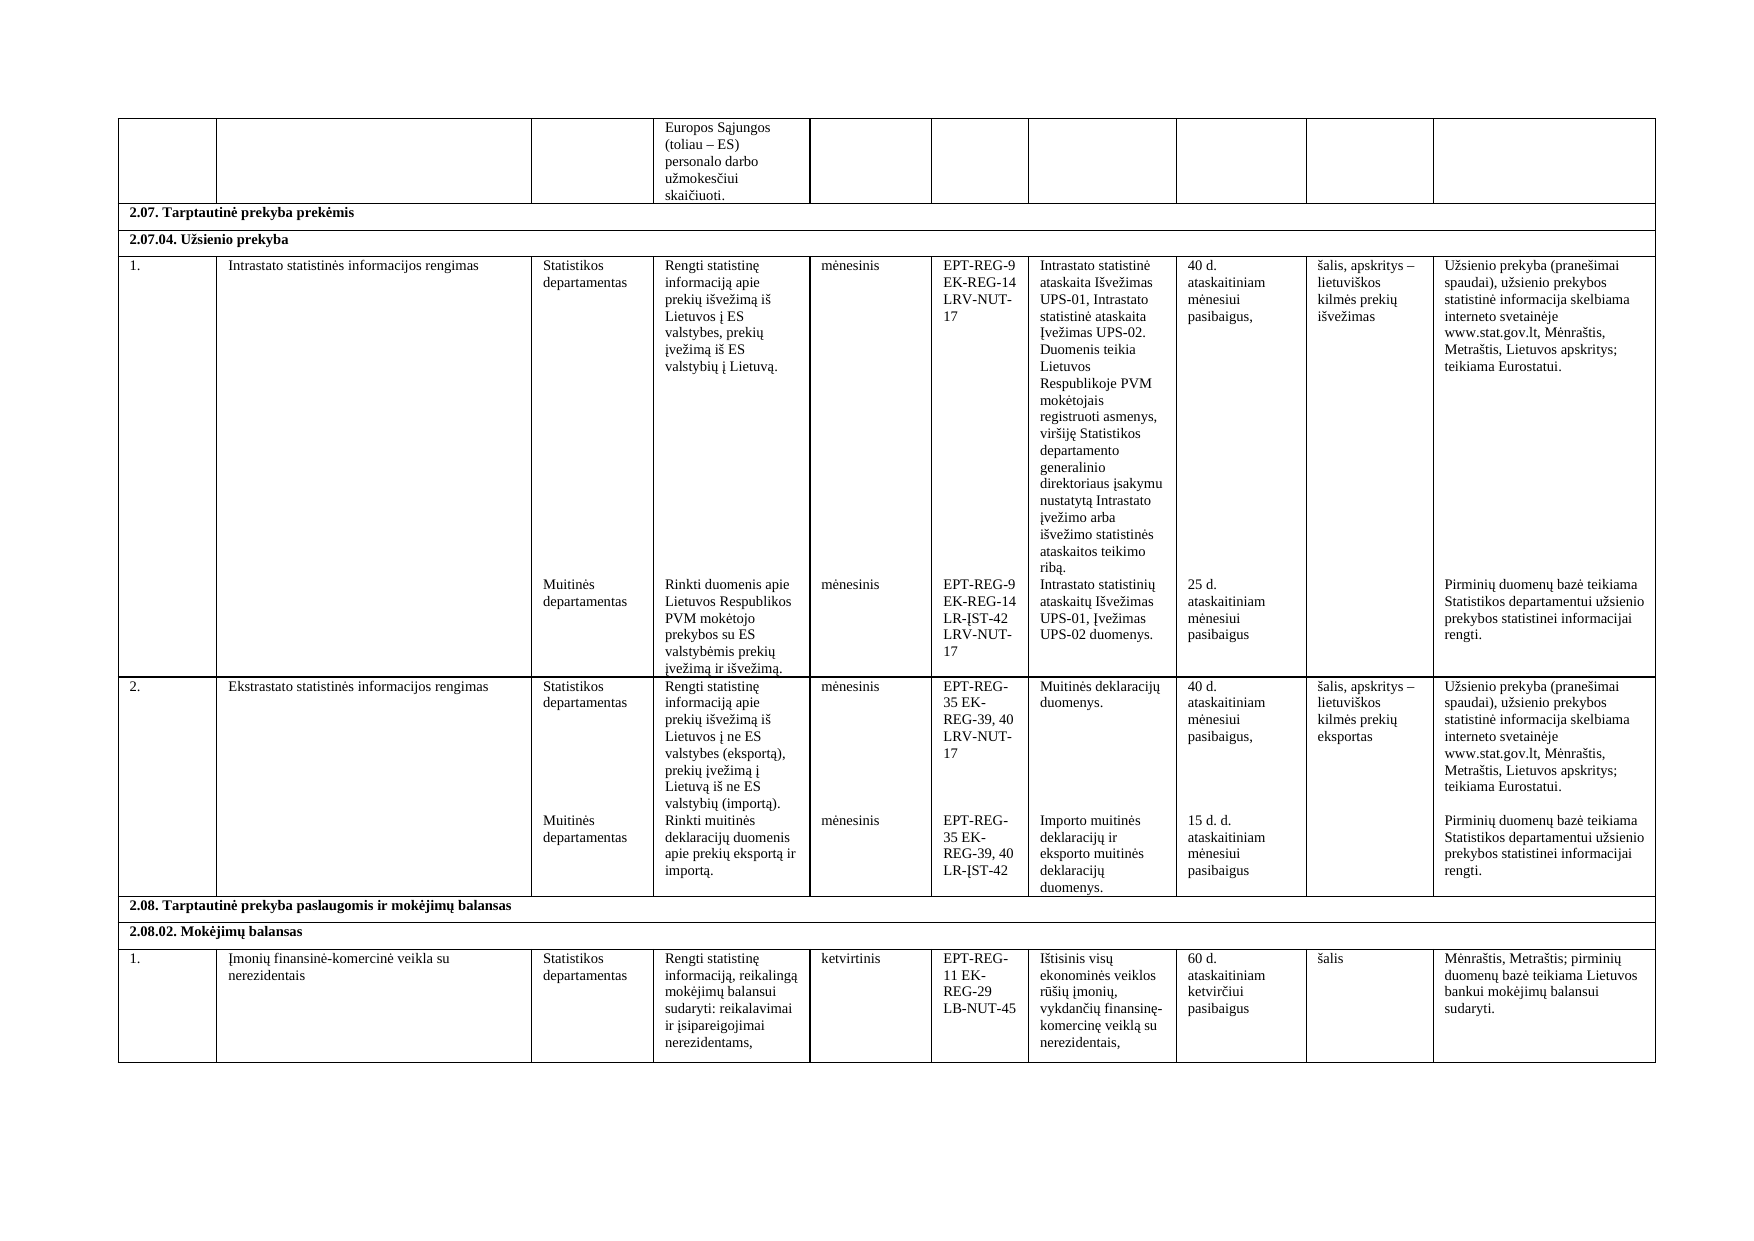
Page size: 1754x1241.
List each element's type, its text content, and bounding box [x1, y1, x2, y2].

table_cell [618, 897, 653, 922]
table_cell šalis, apskritys – lietuviškos kilmės prekių išvežimas [1307, 257, 1433, 576]
table_cell Ekstrastato statistinės informacijos rengimas [217, 678, 531, 812]
table_cell [1306, 897, 1433, 922]
table_cell [1029, 923, 1176, 949]
table_cell [810, 923, 932, 949]
table_cell [654, 204, 810, 229]
table_cell šalis, apskritys – lietuviškos kilmės prekių eksportas [1307, 678, 1433, 812]
table_cell Importo muitinės deklaracijų ir eksporto muitinės deklaracijų duomenys. [1029, 812, 1176, 896]
table_cell [1029, 231, 1176, 256]
table_cell 1. [119, 950, 216, 1062]
table_cell [932, 897, 1028, 922]
table_cell Statistikos departamentas [532, 257, 653, 576]
table_cell [592, 923, 618, 949]
table_cell [1307, 119, 1433, 203]
table_cell mėnesinis [811, 812, 931, 896]
table_cell [932, 923, 1028, 949]
table_cell [810, 897, 932, 922]
table_cell EPT-REG-11 EK-REG-29 LB-NUT-45 [932, 950, 1028, 1062]
table_cell Intrastato statistinių ataskaitų Išvežimas UPS-01, Įvežimas UPS-02 duomenys. [1029, 576, 1176, 676]
table_cell Užsienio prekyba (pranešimai spaudai), užsienio prekybos statistinė informacija skelbiama interneto svetainėje www.stat.gov.lt, Mėnraštis, Metraštis, Lietuvos apskritys; teikiama Eurostatui. [1434, 678, 1655, 812]
table_cell [592, 897, 618, 922]
table_cell 2.08.02. Mokėjimų balansas [119, 923, 592, 949]
table_cell [618, 923, 653, 949]
table_cell Muitinės deklaracijų duomenys. [1029, 678, 1176, 812]
table_cell [932, 231, 1028, 256]
table_cell [1433, 204, 1655, 229]
table_cell [1434, 119, 1655, 203]
table_cell 2.08. Tarptautinė prekyba paslaugomis ir mokėjimų balansas [119, 897, 592, 922]
table_cell [1177, 119, 1306, 203]
table_cell 2.07.04. Užsienio prekyba [119, 231, 592, 256]
table_cell mėnesinis [811, 576, 931, 676]
table_cell mėnesinis [811, 678, 931, 812]
table_cell [810, 231, 932, 256]
table_cell [1433, 231, 1655, 256]
table_cell Intrastato statistinės informacijos rengimas [217, 257, 531, 576]
table_cell Įmonių finansinė-komercinė veikla su nerezidentais [217, 950, 531, 1062]
table_cell Statistikos departamentas [532, 678, 653, 812]
table_cell [592, 204, 618, 229]
table_cell [1176, 204, 1306, 229]
table_cell Rengti statistinę informaciją apie prekių išvežimą iš Lietuvos į ne ES valstybes (eksportą), prekių įvežimą į Lietuvą iš ne ES valstybių (importą). [654, 678, 809, 812]
table_cell 15 d. d. ataskaitiniam mėnesiui pasibaigus [1177, 812, 1306, 896]
table_cell Rinkti muitinės deklaracijų duomenis apie prekių eksportą ir importą. [654, 812, 809, 896]
table_cell [618, 204, 653, 229]
table_cell Rengti statistinę informaciją apie prekių išvežimą iš Lietuvos į ES valstybes, prekių įvežimą iš ES valstybių į Lietuvą. [654, 257, 809, 576]
table_cell [119, 812, 216, 896]
table_cell [1176, 897, 1306, 922]
table_cell [618, 231, 653, 256]
table_cell Užsienio prekyba (pranešimai spaudai), užsienio prekybos statistinė informacija skelbiama interneto svetainėje www.stat.gov.lt, Mėnraštis, Metraštis, Lietuvos apskritys; teikiama Eurostatui. [1434, 257, 1655, 576]
table_cell 25 d. ataskaitiniam mėnesiui pasibaigus [1177, 576, 1306, 676]
table_cell ketvirtinis [811, 950, 931, 1062]
table_cell 40 d. ataskaitiniam mėnesiui pasibaigus, [1177, 257, 1306, 576]
table_cell Rinkti duomenis apie Lietuvos Respublikos PVM mokėtojo prekybos su ES valstybėmis prekių įvežimą ir išvežimą. [654, 576, 809, 676]
table_cell [1307, 576, 1433, 676]
table_cell [1306, 231, 1433, 256]
table_cell EPT-REG-35 EK-REG-39, 40 LR-ĮST-42 [932, 812, 1028, 896]
table_cell EPT-REG-9 EK-REG-14 LRV-NUT-17 [932, 257, 1028, 576]
table_cell [654, 231, 810, 256]
table_cell Rengti statistinę informaciją, reikalingą mokėjimų balansui sudaryti: reikalavimai ir įsipareigojimai nerezidentams, [654, 950, 809, 1062]
table_cell [1176, 923, 1306, 949]
table_cell Europos Sąjungos (toliau – ES) personalo darbo užmokesčiui skaičiuoti. [654, 119, 809, 203]
table_cell [1306, 923, 1433, 949]
table_cell EPT-REG-9 EK-REG-14 LR-ĮST-42 LRV-NUT-17 [932, 576, 1028, 676]
table_cell Mėnraštis, Metraštis; pirminių duomenų bazė teikiama Lietuvos bankui mokėjimų balansui sudaryti. [1434, 950, 1655, 1062]
table_cell [592, 231, 618, 256]
table_cell [654, 923, 810, 949]
table_cell EPT-REG-35 EK-REG-39, 40 LRV-NUT-17 [932, 678, 1028, 812]
table_cell [1433, 897, 1655, 922]
table_cell [1029, 119, 1176, 203]
table_cell [532, 119, 653, 203]
table_cell [1306, 204, 1433, 229]
table_cell [217, 576, 531, 676]
table_cell [217, 812, 531, 896]
table_cell 60 d. ataskaitiniam ketvirčiui pasibaigus [1177, 950, 1306, 1062]
table_cell Muitinės departamentas [532, 576, 653, 676]
table_cell 1. [119, 257, 216, 576]
table_cell [1029, 897, 1176, 922]
table_cell mėnesinis [811, 257, 931, 576]
table_cell [217, 119, 531, 203]
table_cell Pirminių duomenų bazė teikiama Statistikos departamentui užsienio prekybos statistinei informacijai rengti. [1434, 576, 1655, 676]
table_cell Ištisinis visų ekonominės veiklos rūšių įmonių, vykdančių finansinę-komercinę veiklą su nerezidentais, [1029, 950, 1176, 1062]
table_cell [810, 204, 932, 229]
table_cell Intrastato statistinė ataskaita Išvežimas UPS-01, Intrastato statistinė ataskaita Įvežimas UPS-02. Duomenis teikia Lietuvos Respublikoje PVM mokėtojais registruoti asmenys, viršiję Statistikos departamento generalinio direktoriaus įsakymu nustatytą Intrastato įvežimo arba išvežimo statistinės ataskaitos teikimo ribą. [1029, 257, 1176, 576]
table_cell Pirminių duomenų bazė teikiama Statistikos departamentui užsienio prekybos statistinei informacijai rengti. [1434, 812, 1655, 896]
table_cell [932, 119, 1028, 203]
table_cell šalis [1307, 950, 1433, 1062]
table_cell [119, 576, 216, 676]
table_cell 40 d. ataskaitiniam mėnesiui pasibaigus, [1177, 678, 1306, 812]
table_cell [811, 119, 931, 203]
table_cell [1176, 231, 1306, 256]
table_cell [1307, 812, 1433, 896]
table_cell Statistikos departamentas [532, 950, 653, 1062]
table_cell [1433, 923, 1655, 949]
table_cell [1029, 204, 1176, 229]
table_cell 2.07. Tarptautinė prekyba prekėmis [119, 204, 592, 229]
table_cell Muitinės departamentas [532, 812, 653, 896]
table_cell 2. [119, 678, 216, 812]
table_cell [932, 204, 1028, 229]
table_cell [119, 119, 216, 203]
table_cell [654, 897, 810, 922]
